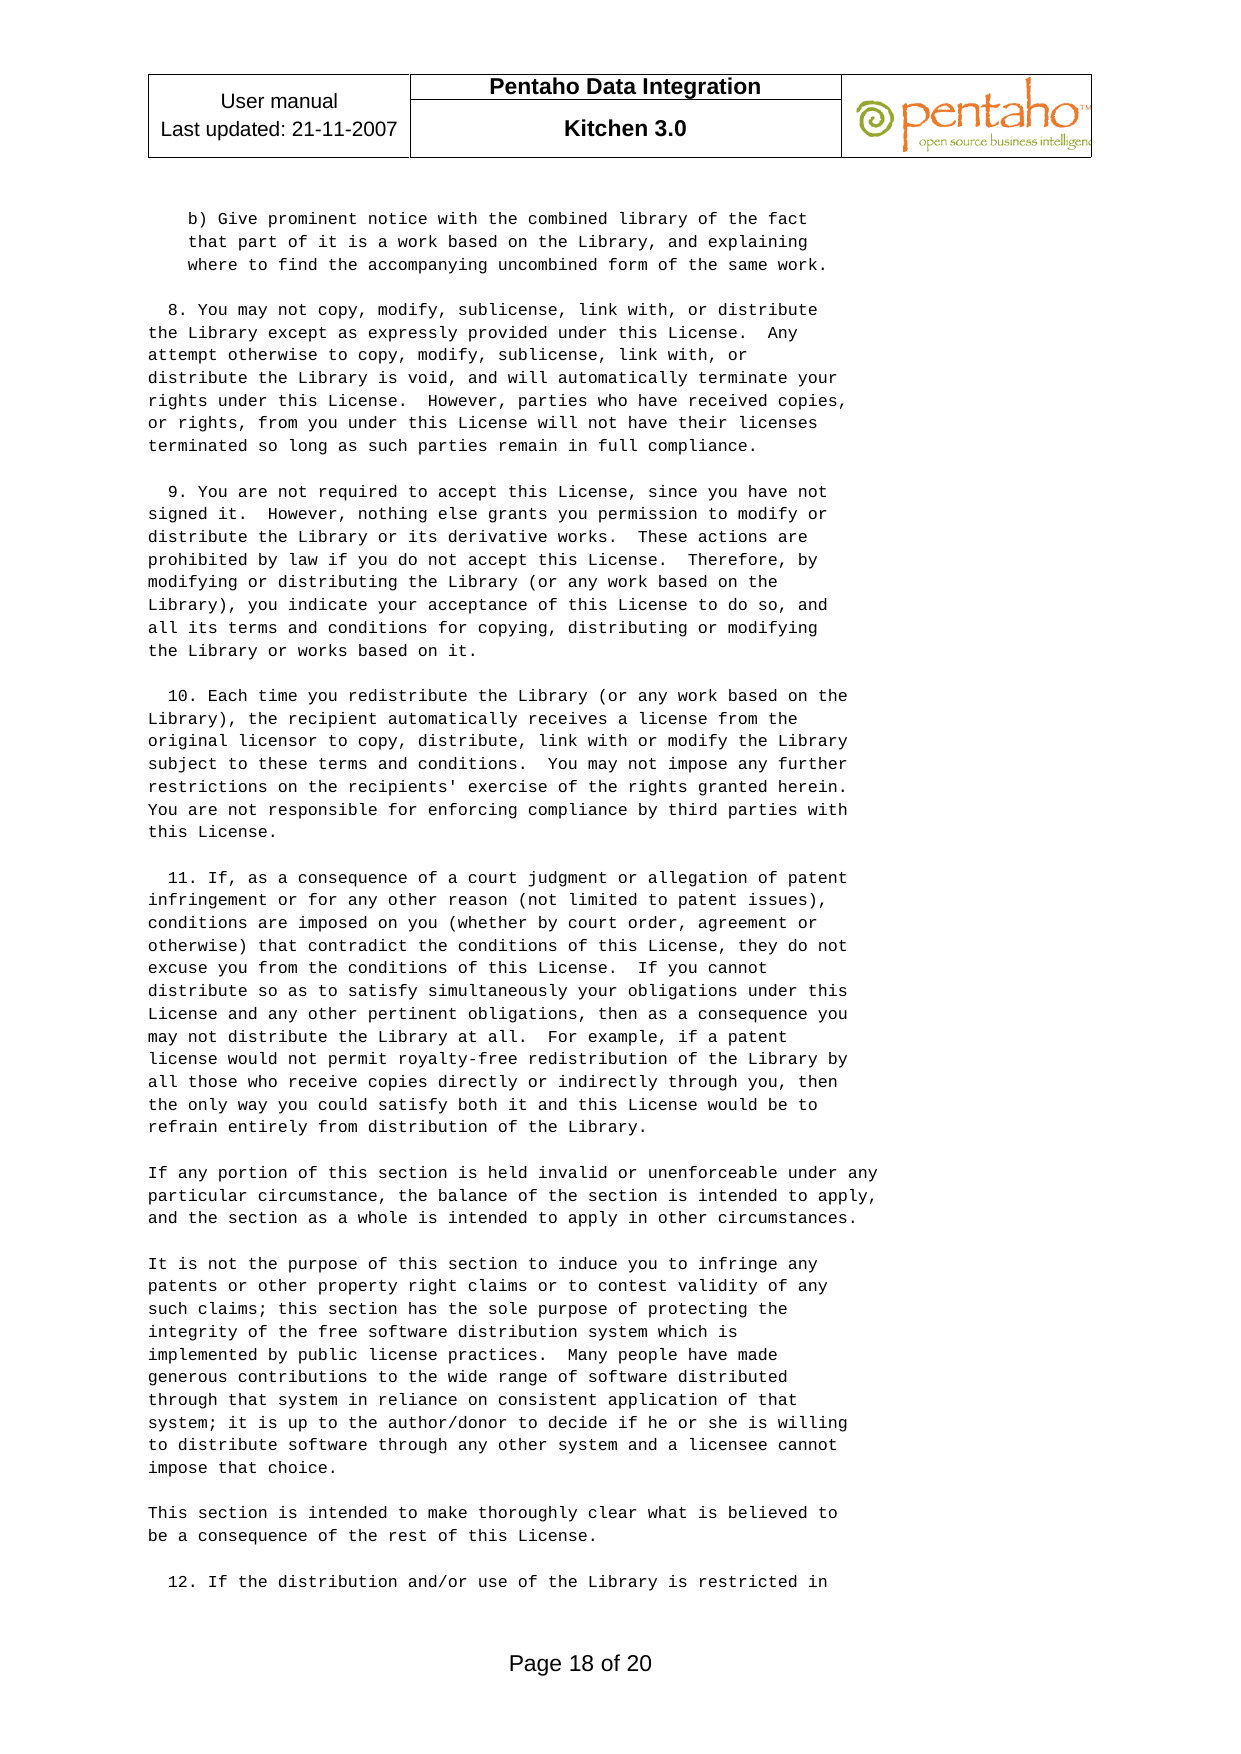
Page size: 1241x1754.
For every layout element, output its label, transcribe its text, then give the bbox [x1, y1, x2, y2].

text b) Give prominent notice with the combined library of the fact that part of it is a work based on the Library, and explaining where to find the accompanying uncombined form of the same work. 8. You may not copy, modify, sublicense, link with, or distribute the Library except as expressly provided under this License. Any attempt otherwise to copy, modify, sublicense, link with, or distribute the Library is void, and will automatically terminate your rights under this License. However, parties who have received copies, or rights, from you under this License will not have their licenses terminated so long as such parties remain in full compliance. 9. You are not required to accept this License, since you have not signed it. However, nothing else grants you permission to modify or distribute the Library or its derivative works. These actions are prohibited by law if you do not accept this License. Therefore, by modifying or distributing the Library (or any work based on the Library), you indicate your acceptance of this License to do so, and all its terms and conditions for copying, distributing or modifying the Library or works based on it. 10. Each time you redistribute the Library (or any work based on the Library), the recipient automatically receives a license from the original licensor to copy, distribute, link with or modify the Library subject to these terms and conditions. You may not impose any further restrictions on the recipients' exercise of the rights granted herein. You are not responsible for enforcing compliance by third parties with this License. 11. If, as a consequence of a court judgment or allegation of patent infringement or for any other reason (not limited to patent issues), conditions are imposed on you (whether by court order, agreement or otherwise) that contradict the conditions of this License, they do not excuse you from the conditions of this License. If you cannot distribute so as to satisfy simultaneously your obligations under this License and any other pertinent obligations, then as a consequence you may not distribute the Library at all. For example, if a patent license would not permit royalty-free redistribution of the Library by all those who receive copies directly or indirectly through you, then the only way you could satisfy both it and this License would be to refrain entirely from distribution of the Library. If any portion of this section is held invalid or unenforceable under any particular circumstance, the balance of the section is intended to apply, and the section as a whole is intended to apply in other circumstances. It is not the purpose of this section to induce you to infringe any patents or other property right claims or to contest validity of any such claims; this section has the sole purpose of protecting the integrity of the free software distribution system which is implemented by public license practices. Many people have made generous contributions to the wide range of software distributed through that system in reliance on consistent application of that system; it is up to the author/donor to decide if he or she is willing to distribute software through any other system and a licensee cannot impose that choice. This section is intended to make thoroughly clear what is believed to be a consequence of the rest of this License. 12. If the distribution and/or use of the Library is restricted in [148, 188, 1092, 1592]
